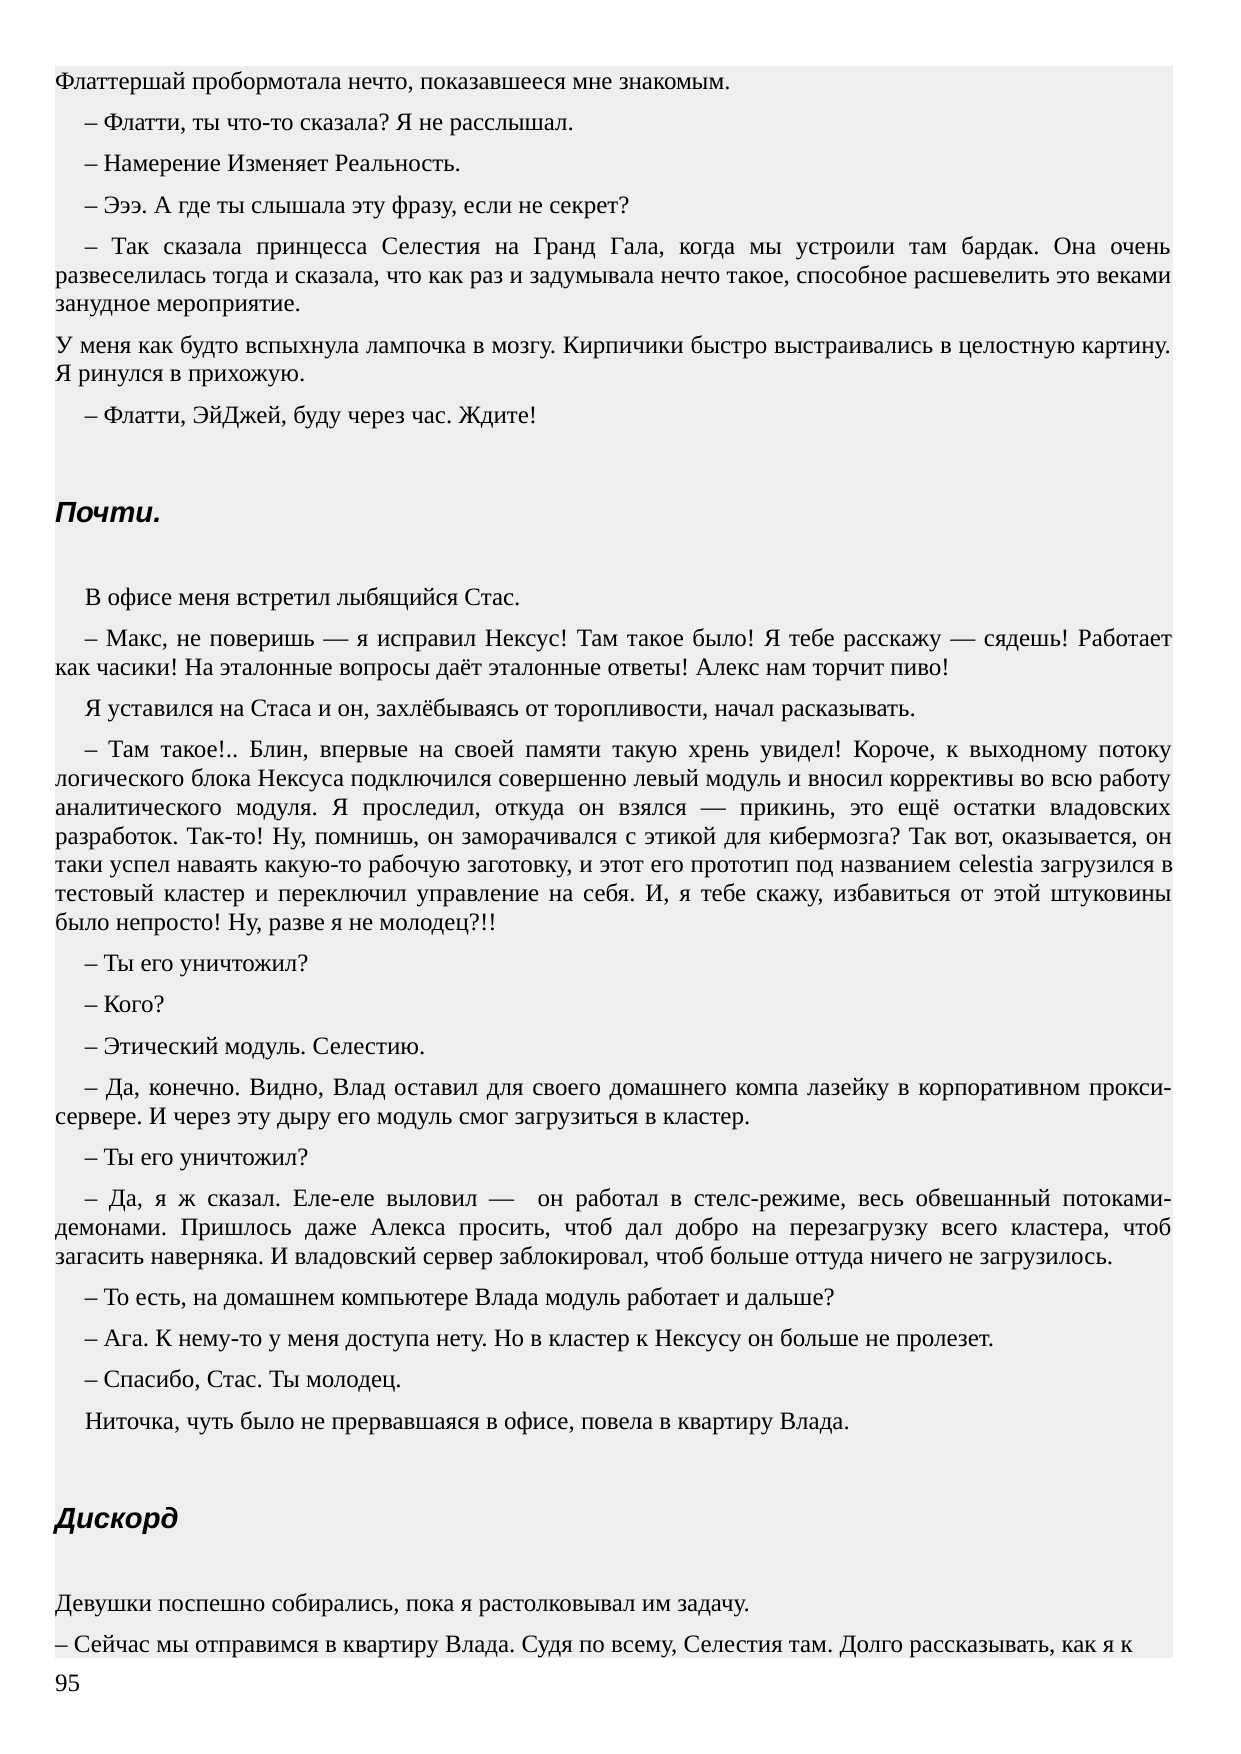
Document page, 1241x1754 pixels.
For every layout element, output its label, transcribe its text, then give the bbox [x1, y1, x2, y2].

text – Да, я ж сказал. Еле-еле выловил — он работал в стелс-режиме, весь обвешанный потоками-демонами. Пришлось даже Алекса просить, чтоб дал добро на перезагрузку всего кластера, чтоб загасить наверняка. И владовский сервер заблокировал, чтоб больше оттуда ничего не загрузилось. [55, 1183, 1173, 1269]
text – Так сказала принцесса Селестия на Гранд Гала, когда мы устроили там бардак. Она очень развеселилась тогда и сказала, что как раз и задумывала нечто такое, способное расшевелить это веками занудное мероприятие. [55, 231, 1173, 317]
text – Намерение Изменяет Реальность. [55, 148, 1173, 177]
list У меня как будто вспыхнула лампочка в мозгу. Кирпичики быстро выстраивались в целостную картину. Я ринулся в прихожую. [55, 330, 1173, 387]
subtitle Почти. [55, 495, 1173, 528]
subtitle Дискорд [55, 1501, 1173, 1534]
text Ниточка, чуть было не прервавшаяся в офисе, повела в квартиру Влада. [55, 1406, 1173, 1434]
text Девушки поспешно собирались, пока я растолковывал им задачу. [55, 1588, 1173, 1617]
text – Там такое!.. Блин, впервые на своей памяти такую хрень увидел! Короче, к выходному потоку логического блока Нексуса подключился совершенно левый модуль и вносил коррективы во всю работу аналитического модуля. Я проследил, откуда он взялся — прикинь, это ещё остатки владовских разработок. Так-то! Ну, помнишь, он заморачивался с этикой для кибермозга? Так вот, оказывается, он таки успел наваять какую-то рабочую заготовку, и этот его прототип под названием celestia загрузился в тестовый кластер и переключил управление на себя. И, я тебе скажу, избавиться от этой штуковины было непросто! Ну, разве я не молодец?!! [55, 734, 1173, 936]
text – Ты его уничтожил? [55, 1142, 1173, 1171]
text – Эээ. А где ты слышала эту фразу, если не секрет? [55, 190, 1173, 218]
text – Флатти, ЭйДжей, буду через час. Ждите! [55, 400, 1173, 428]
text – Кого? [55, 989, 1173, 1018]
text – Этический модуль. Селестию. [55, 1031, 1173, 1059]
text – Спасибо, Стас. Ты молодец. [55, 1364, 1173, 1393]
text Я уставился на Стаса и он, захлёбываясь от торопливости, начал расказывать. [55, 693, 1173, 722]
text – То есть, на домашнем компьютере Влада модуль работает и дальше? [55, 1282, 1173, 1311]
text В офисе меня встретил лыбящийся Стас. [55, 582, 1173, 611]
text – Флатти, ты что-то сказала? Я не расслышал. [55, 107, 1173, 136]
text – Ты его уничтожил? [55, 948, 1173, 977]
text – Сейчас мы отправимся в квартиру Влада. Судя по всему, Селестия там. Долго рассказывать, как я к [55, 1629, 1173, 1658]
text – Ага. К нему-то у меня доступа нету. Но в кластер к Нексусу он больше не пролезет. [55, 1323, 1173, 1352]
text – Макс, не поверишь — я исправил Нексус! Там такое было! Я тебе расскажу — сядешь! Работает как часики! На эталонные вопросы даёт эталонные ответы! Алекс нам торчит пиво! [55, 623, 1173, 681]
text – Да, конечно. Видно, Влад оставил для своего домашнего компа лазейку в корпоративном прокси-сервере. И через эту дыру его модуль смог загрузиться в кластер. [55, 1072, 1173, 1129]
list Флаттершай пробормотала нечто, показавшееся мне знакомым. [55, 66, 1173, 95]
